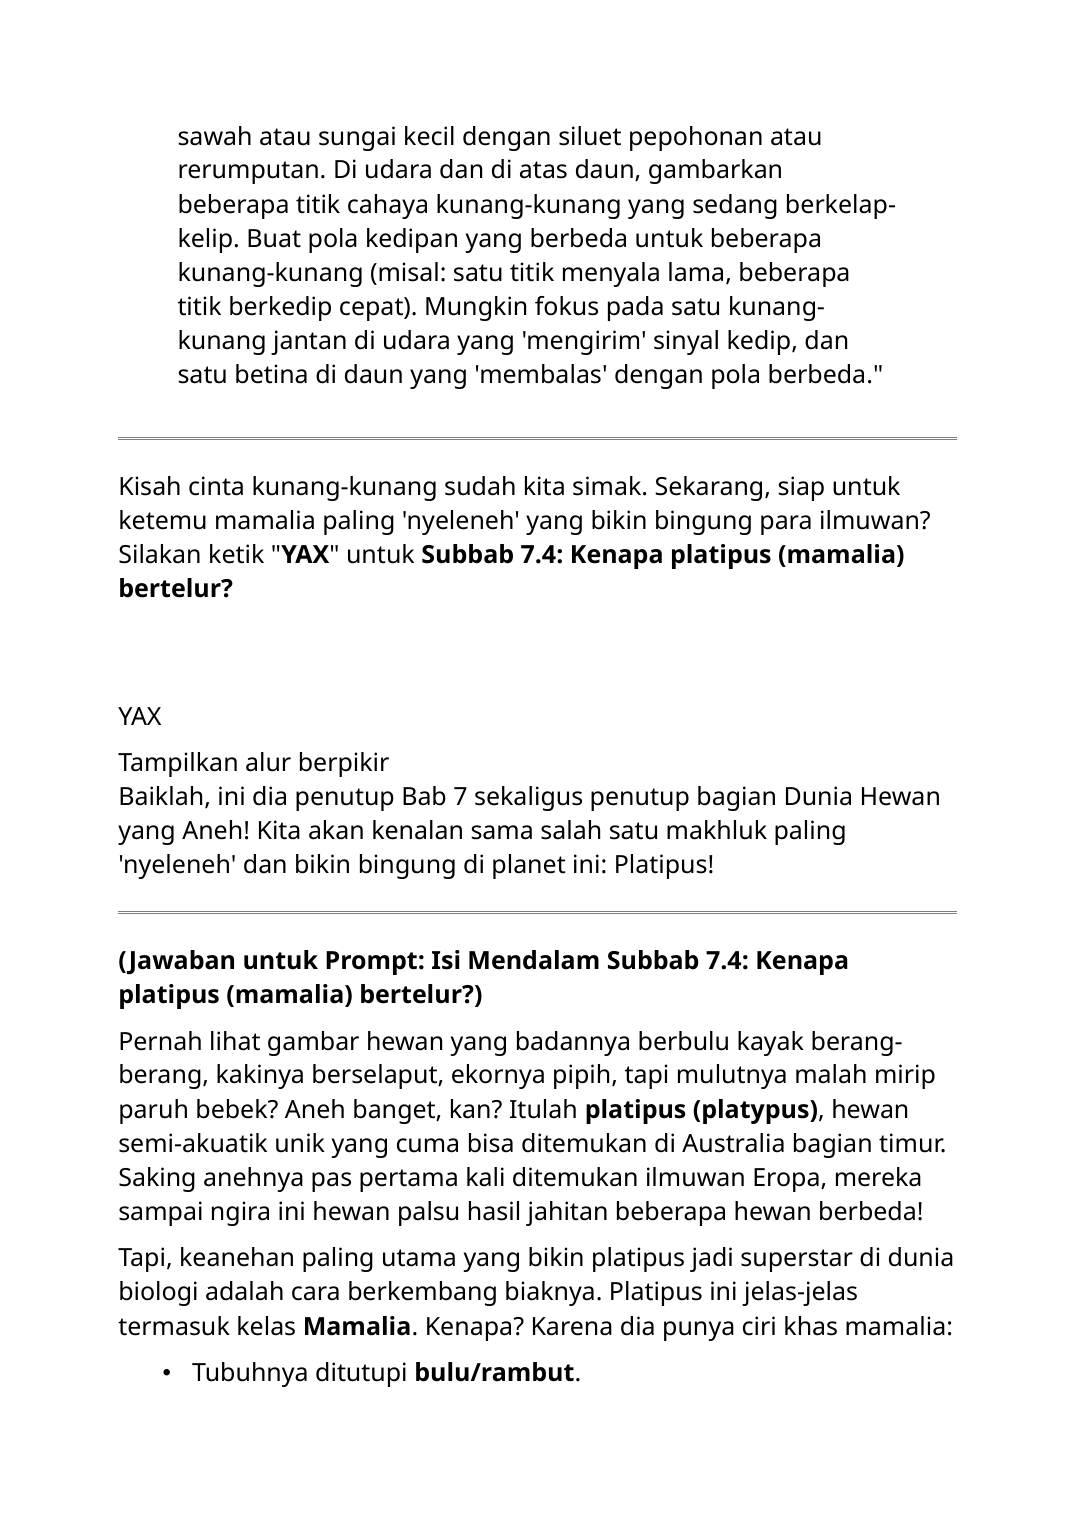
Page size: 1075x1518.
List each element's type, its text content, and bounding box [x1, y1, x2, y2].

text Pernah lihat gambar hewan yang badannya berbulu kayak berang-berang, kakinya berselaput, ekornya pipih, tapi mulutnya malah mirip paruh bebek? Aneh banget, kan? Itulah platipus (platypus), hewan semi-akuatik unik yang cuma bisa ditemukan di Australia bagian timur. Saking anehnya pas pertama kali ditemukan ilmuwan Eropa, mereka sampai ngira ini hewan palsu hasil jahitan beberapa hewan berbeda! [118, 1023, 957, 1227]
list Tubuhnya ditutupi bulu/rambut. [162, 1355, 957, 1389]
text Tapi, keanehan paling utama yang bikin platipus jadi superstar di dunia biologi adalah cara berkembang biaknya. Platipus ini jelas-jelas termasuk kelas Mamalia. Kenapa? Karena dia punya ciri khas mamalia: [118, 1240, 957, 1342]
text (Jawaban untuk Prompt: Isi Mendalam Subbab 7.4: Kenapa platipus (mamalia) bertelur?) [118, 942, 957, 1011]
text Kisah cinta kunang-kunang sudah kita simak. Sekarang, siap untuk ketemu mamalia paling 'nyeleneh' yang bikin bingung para ilmuwan? Silakan ketik "YAX" untuk Subbab 7.4: Kenapa platipus (mamalia) bertelur? [118, 469, 957, 605]
text YAX [118, 698, 957, 732]
text Baiklah, ini dia penutup Bab 7 sekaligus penutup bagian Dunia Hewan yang Aneh! Kita akan kenalan sama salah satu makhluk paling 'nyeleneh' dan bikin bingung di planet ini: Platipus! [118, 779, 957, 881]
text sawah atau sungai kecil dengan siluet pepohonan atau rerumputan. Di udara dan di atas daun, gambarkan beberapa titik cahaya kunang-kunang yang sedang berkelap-kelip. Buat pola kedipan yang berbeda untuk beberapa kunang-kunang (misal: satu titik menyala lama, beberapa titik berkedip cepat). Mungkin fokus pada satu kunang-kunang jantan di udara yang 'mengirim' sinyal kedip, dan satu betina di daun yang 'membalas' dengan pola berbeda." [177, 118, 898, 391]
text Tampilkan alur berpikir [118, 745, 957, 779]
